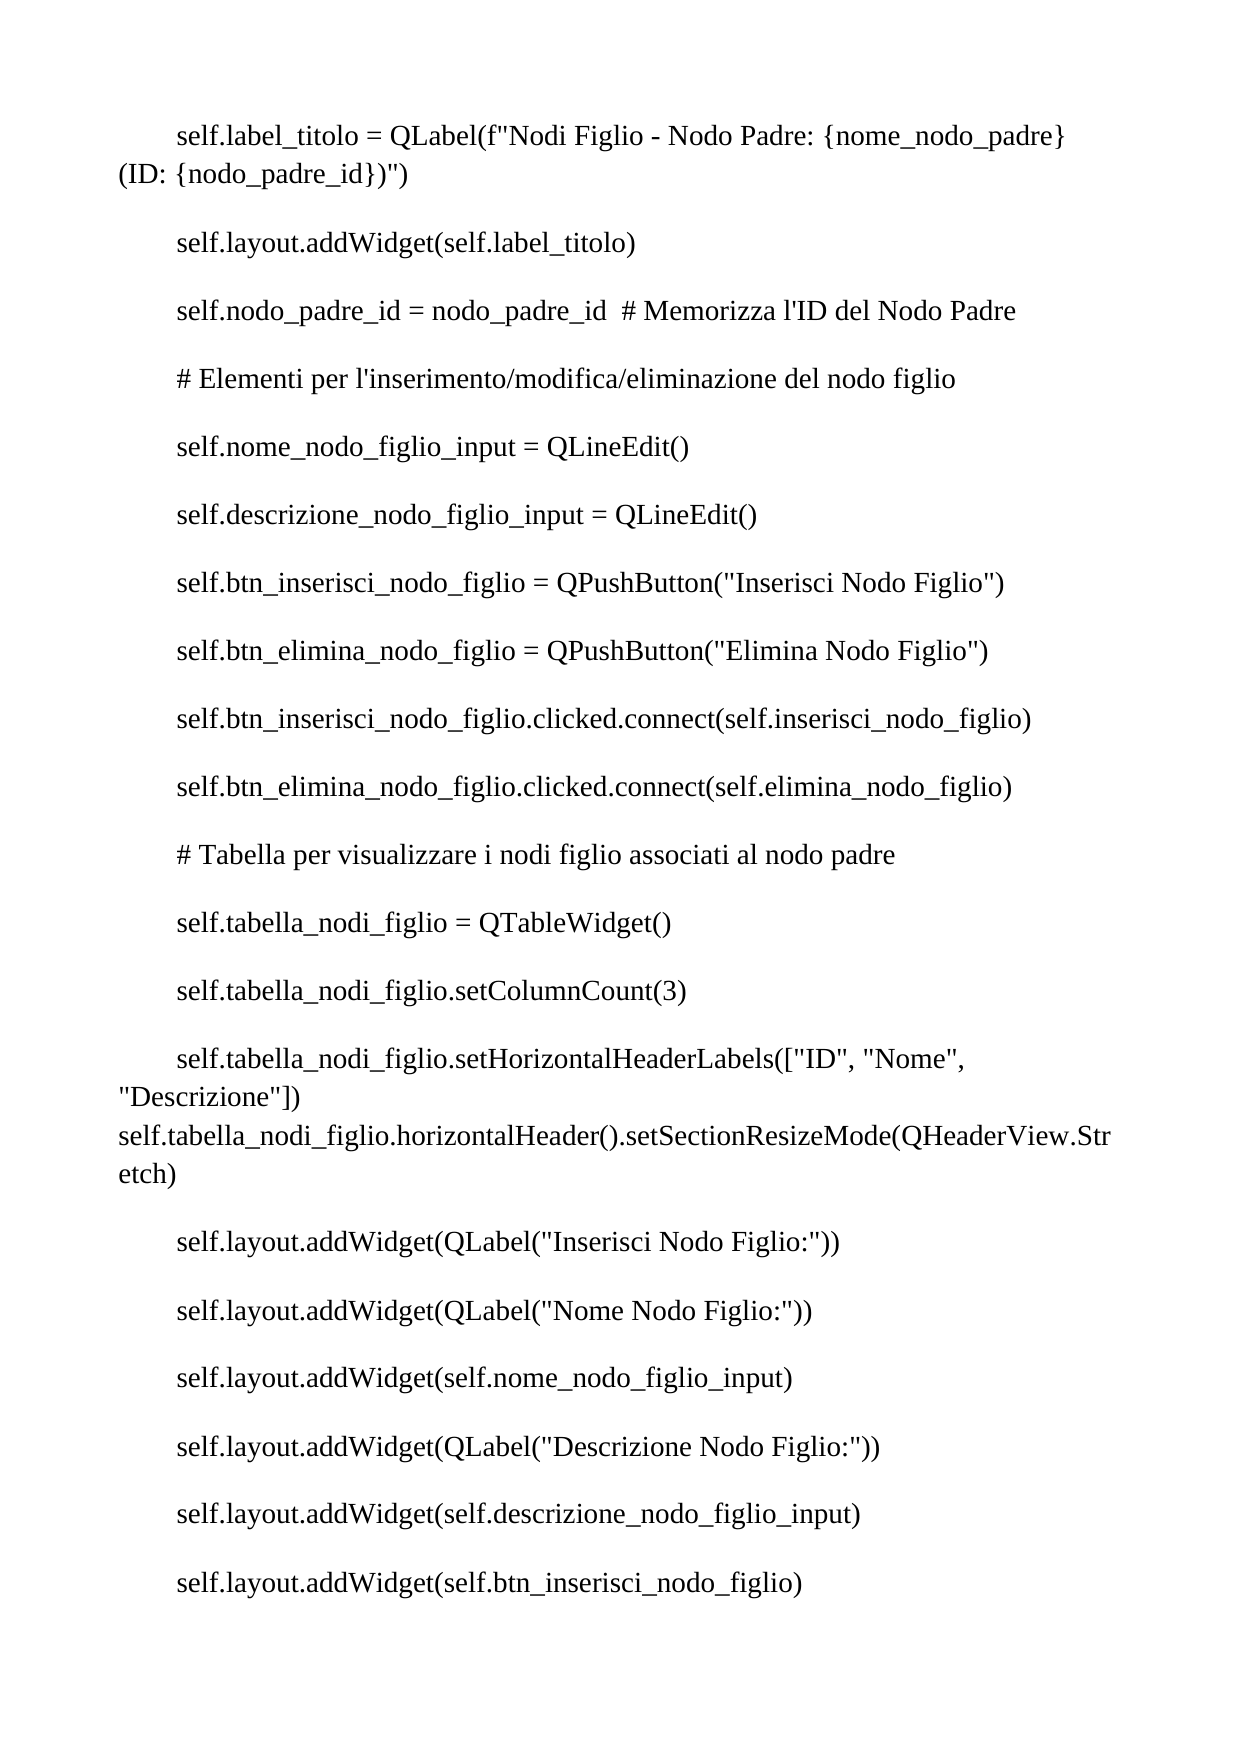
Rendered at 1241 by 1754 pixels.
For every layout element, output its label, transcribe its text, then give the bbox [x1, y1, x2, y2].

text self.tabella_nodi_figlio.setHorizontalHeaderLabels(["ID", "Nome", "Descrizione"]) self.tabella_nodi_figlio.horizontalHeader().setSectionResizeMode(QHeaderView.Stretch) [118, 1041, 1122, 1190]
text self.label_titolo = QLabel(f"Nodi Figlio - Nodo Padre: {nome_nodo_padre} (ID: {nodo_padre_id})") [118, 118, 1122, 190]
text self.tabella_nodi_figlio = QTableWidget() [118, 905, 1122, 938]
text self.layout.addWidget(self.descrizione_nodo_figlio_input) [118, 1497, 1122, 1530]
text self.nome_nodo_figlio_input = QLineEdit() [118, 429, 1122, 462]
text self.btn_inserisci_nodo_figlio = QPushButton("Inserisci Nodo Figlio") [118, 565, 1122, 598]
text self.btn_inserisci_nodo_figlio.clicked.connect(self.inserisci_nodo_figlio) [118, 701, 1122, 734]
text self.layout.addWidget(self.nome_nodo_figlio_input) [118, 1361, 1122, 1394]
text # Tabella per visualizzare i nodi figlio associati al nodo padre [118, 837, 1122, 870]
text self.btn_elimina_nodo_figlio = QPushButton("Elimina Nodo Figlio") [118, 633, 1122, 666]
text self.descrizione_nodo_figlio_input = QLineEdit() [118, 497, 1122, 530]
text self.nodo_padre_id = nodo_padre_id # Memorizza l'ID del Nodo Padre [118, 293, 1122, 326]
text self.layout.addWidget(self.label_titolo) [118, 225, 1122, 258]
text # Elementi per l'inserimento/modifica/eliminazione del nodo figlio [118, 361, 1122, 394]
text self.btn_elimina_nodo_figlio.clicked.connect(self.elimina_nodo_figlio) [118, 769, 1122, 802]
text self.layout.addWidget(QLabel("Descrizione Nodo Figlio:")) [118, 1429, 1122, 1462]
text self.tabella_nodi_figlio.setColumnCount(3) [118, 973, 1122, 1006]
text self.layout.addWidget(self.btn_inserisci_nodo_figlio) [118, 1565, 1122, 1598]
text self.layout.addWidget(QLabel("Nome Nodo Figlio:")) [118, 1293, 1122, 1326]
text self.layout.addWidget(QLabel("Inserisci Nodo Figlio:")) [118, 1224, 1122, 1258]
